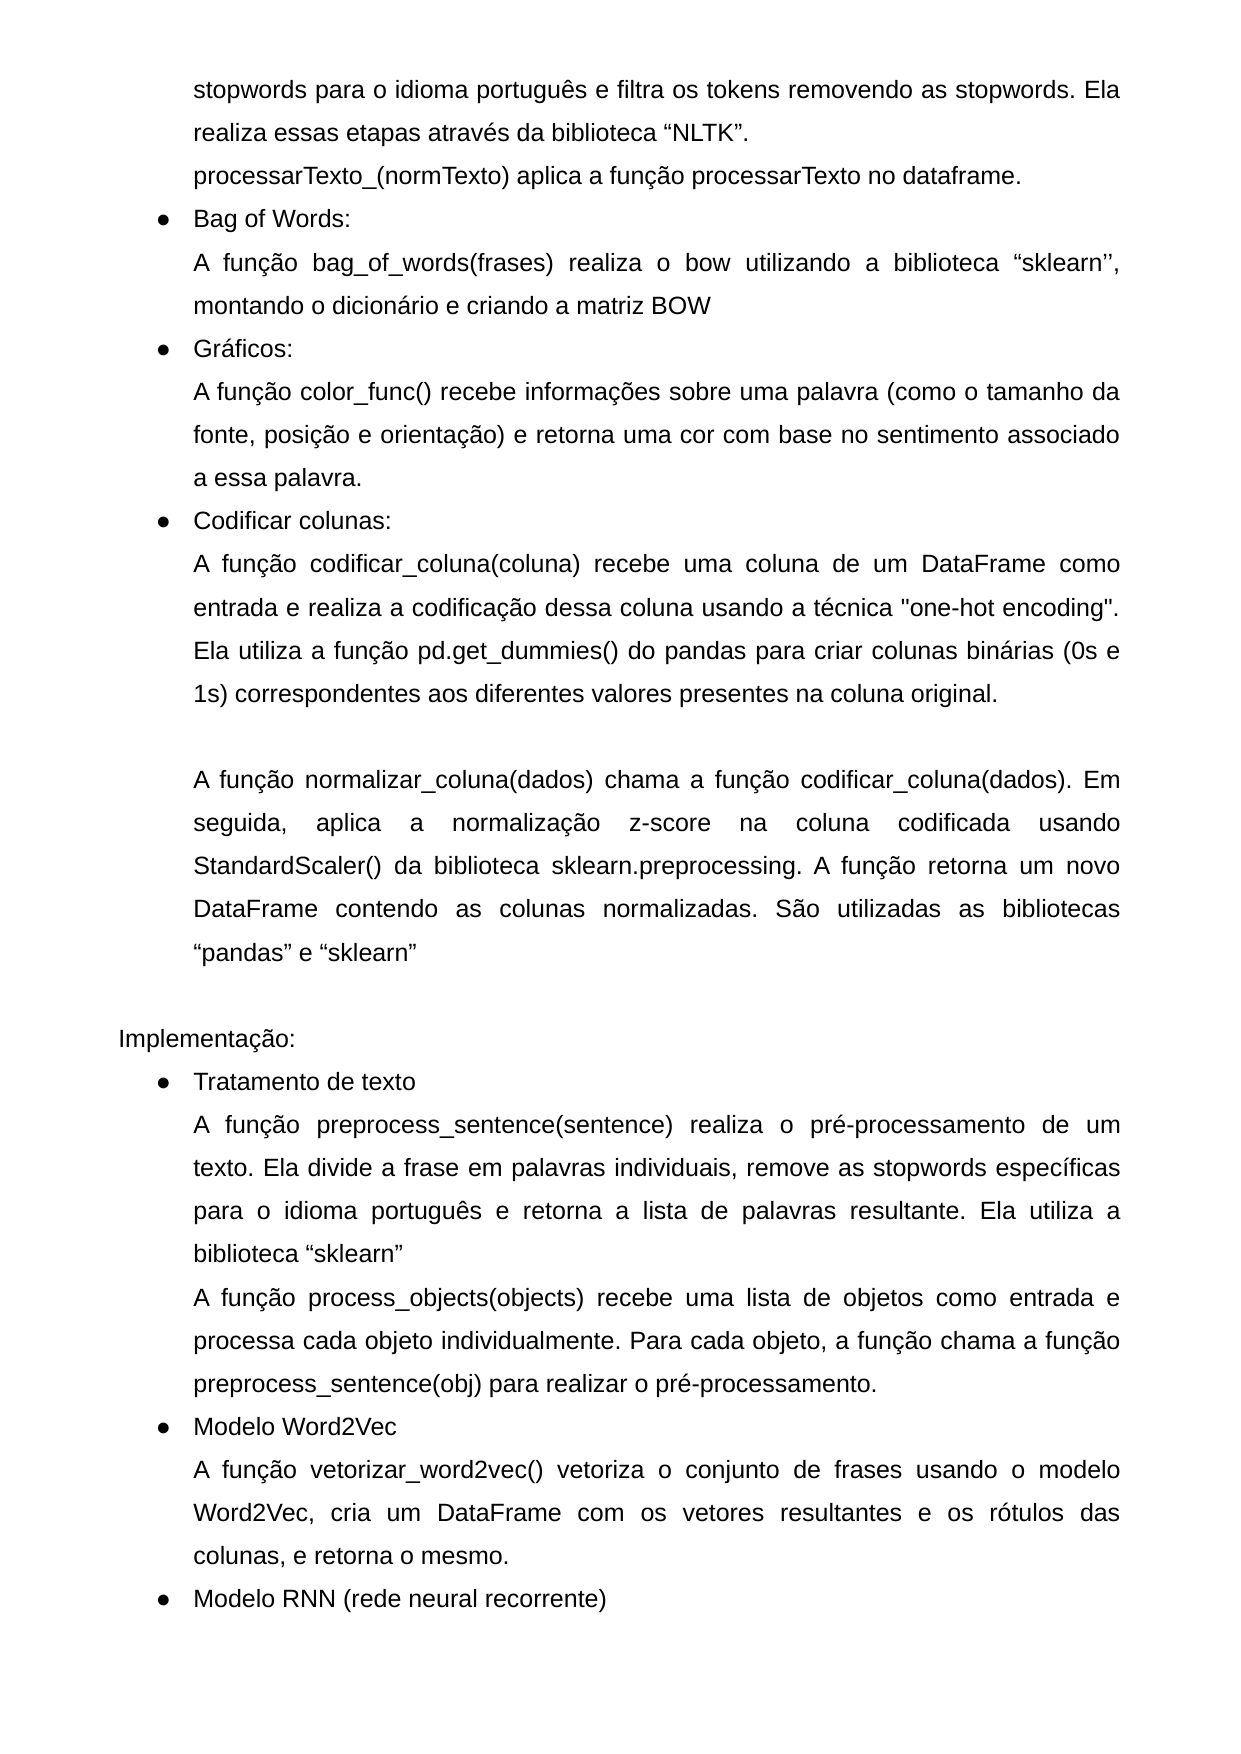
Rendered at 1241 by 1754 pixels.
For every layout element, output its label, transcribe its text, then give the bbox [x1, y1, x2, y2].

text A função vetorizar_word2vec() vetoriza o conjunto de frases usando o modelo Word2Vec, cria um DataFrame com os vetores resultantes e os rótulos das colunas, e retorna o mesmo. [193, 1455, 1122, 1570]
text A função process_objects(objects) recebe uma lista de objetos como entrada e processa cada objeto individualmente. Para cada objeto, a função chama a função preprocess_sentence(obj) para realizar o pré-processamento. [193, 1282, 1122, 1397]
text A função bag_of_words(frases) realiza o bow utilizando a biblioteca “sklearn’’, montando o dicionário e criando a matriz BOW [193, 247, 1122, 319]
list Bag of Words: [156, 204, 1122, 233]
list Gráficos: [156, 334, 1122, 362]
text A função normalizar_coluna(dados) chama a função codificar_coluna(dados). Em seguida, aplica a normalização z-score na coluna codificada usando StandardScaler() da biblioteca sklearn.preprocessing. A função retorna um novo DataFrame contendo as colunas normalizadas. São utilizadas as bibliotecas “pandas” e “sklearn” [193, 765, 1122, 966]
list Tratamento de texto [156, 1067, 1122, 1096]
text stopwords para o idioma português e filtra os tokens removendo as stopwords. Ela realiza essas etapas através da biblioteca “NLTK”. [193, 75, 1122, 147]
text A função codificar_coluna(coluna) recebe uma coluna de um DataFrame como entrada e realiza a codificação dessa coluna usando a técnica "one-hot encoding". Ela utiliza a função pd.get_dummies() do pandas para criar colunas binárias (0s e 1s) correspondentes aos diferentes valores presentes na coluna original. [193, 549, 1122, 707]
text A função preprocess_sentence(sentence) realiza o pré-processamento de um texto. Ela divide a frase em palavras individuais, remove as stopwords específicas para o idioma português e retorna a lista de palavras resultante. Ela utiliza a biblioteca “sklearn” [193, 1110, 1122, 1268]
list Modelo RNN (rede neural recorrente) [156, 1584, 1122, 1613]
text processarTexto_(normTexto) aplica a função processarTexto no dataframe. [193, 161, 1122, 190]
text Implementação: [118, 1024, 1122, 1052]
list Codificar colunas: [156, 506, 1122, 535]
list Modelo Word2Vec [156, 1412, 1122, 1441]
text A função color_func() recebe informações sobre uma palavra (como o tamanho da fonte, posição e orientação) e retorna uma cor com base no sentimento associado a essa palavra. [193, 377, 1122, 492]
